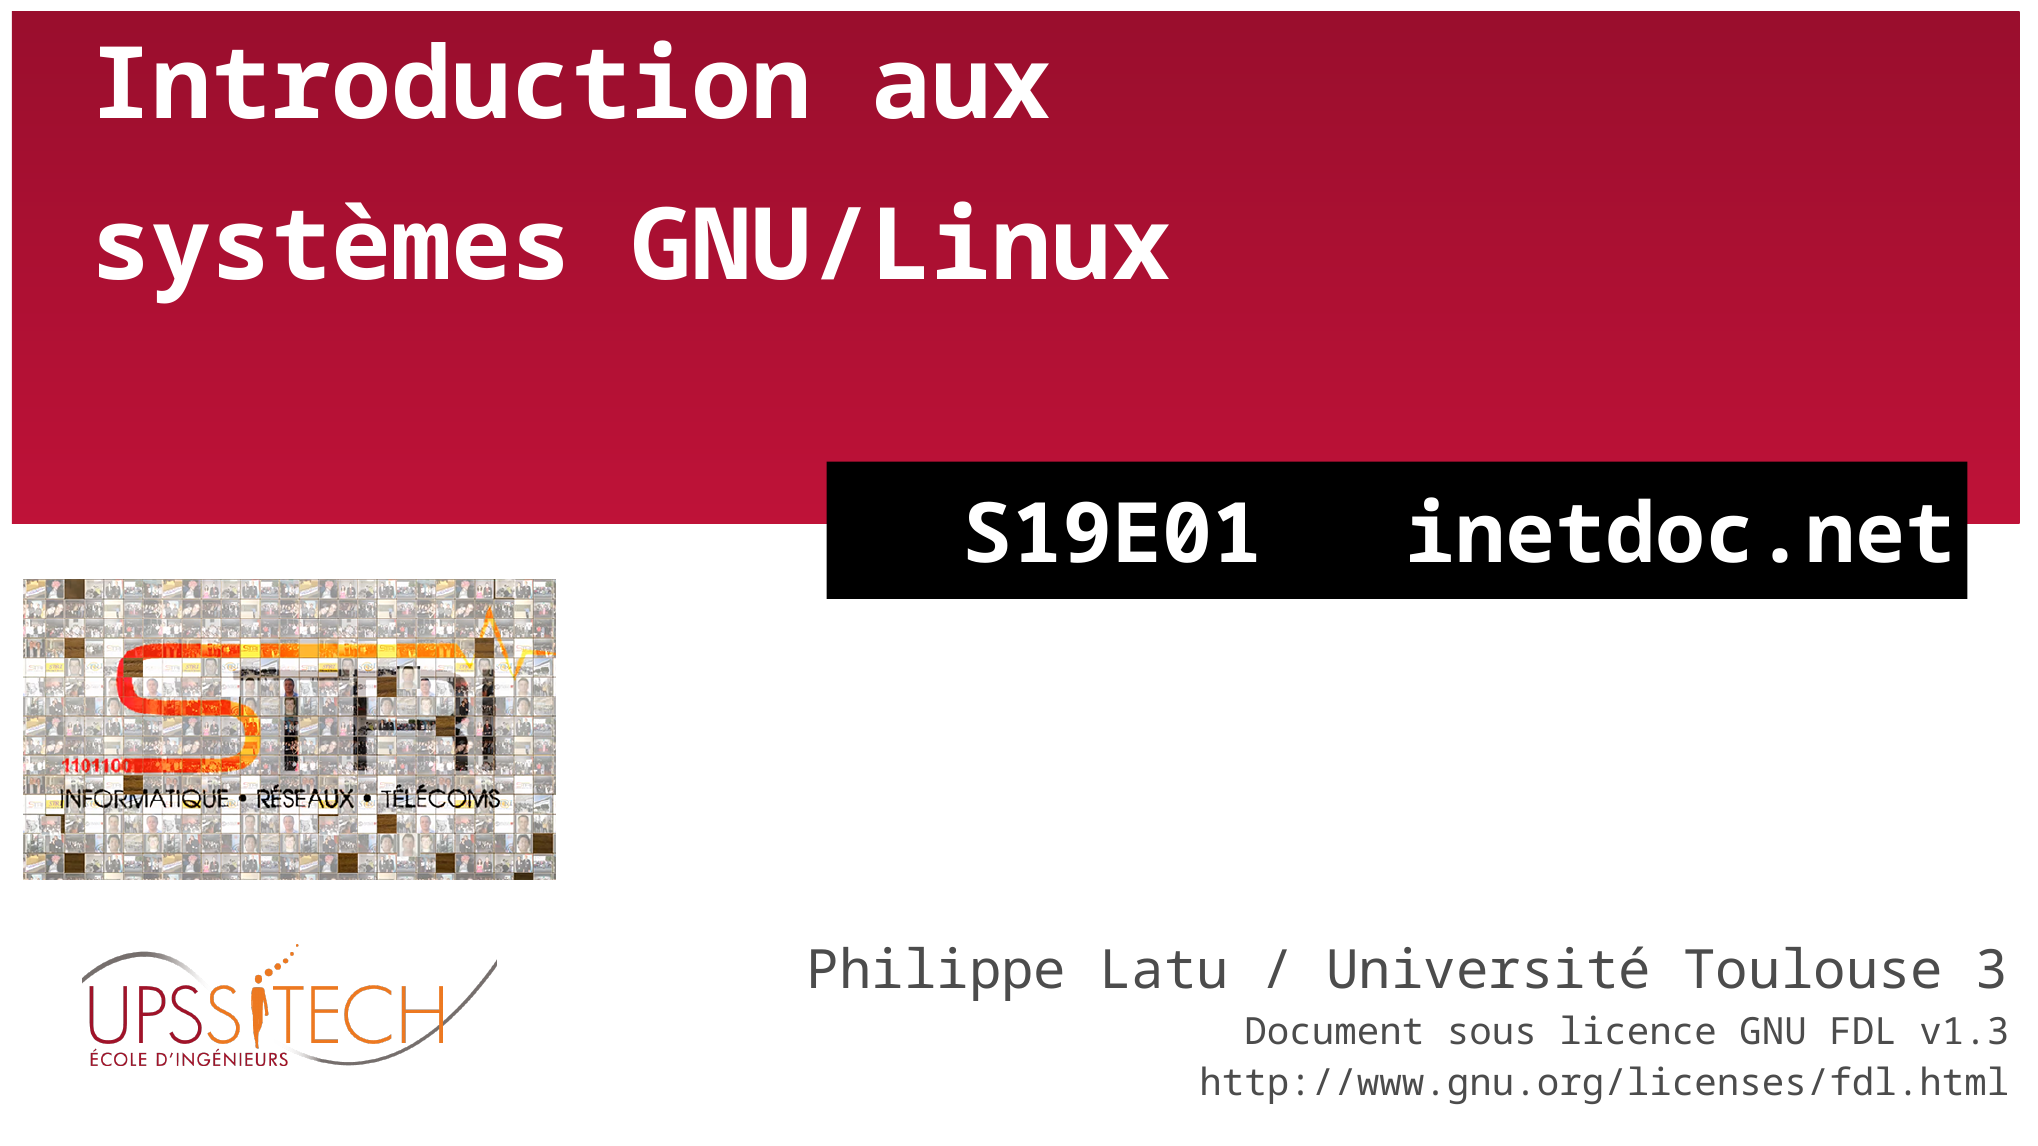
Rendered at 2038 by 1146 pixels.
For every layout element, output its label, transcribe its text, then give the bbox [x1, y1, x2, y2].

picture [23, 579, 556, 880]
text_box Philippe Latu / Université Toulouse 3 Document sous licence GNU FDL v1.3 http://www.gnu.org/licenses/fdl.html [750, 927, 2013, 1117]
text_box S19E01 inetdoc.net [826, 461, 1968, 599]
text_box Introduction aux systèmes GNU/Linux [11, 11, 2020, 524]
picture [82, 944, 497, 1066]
